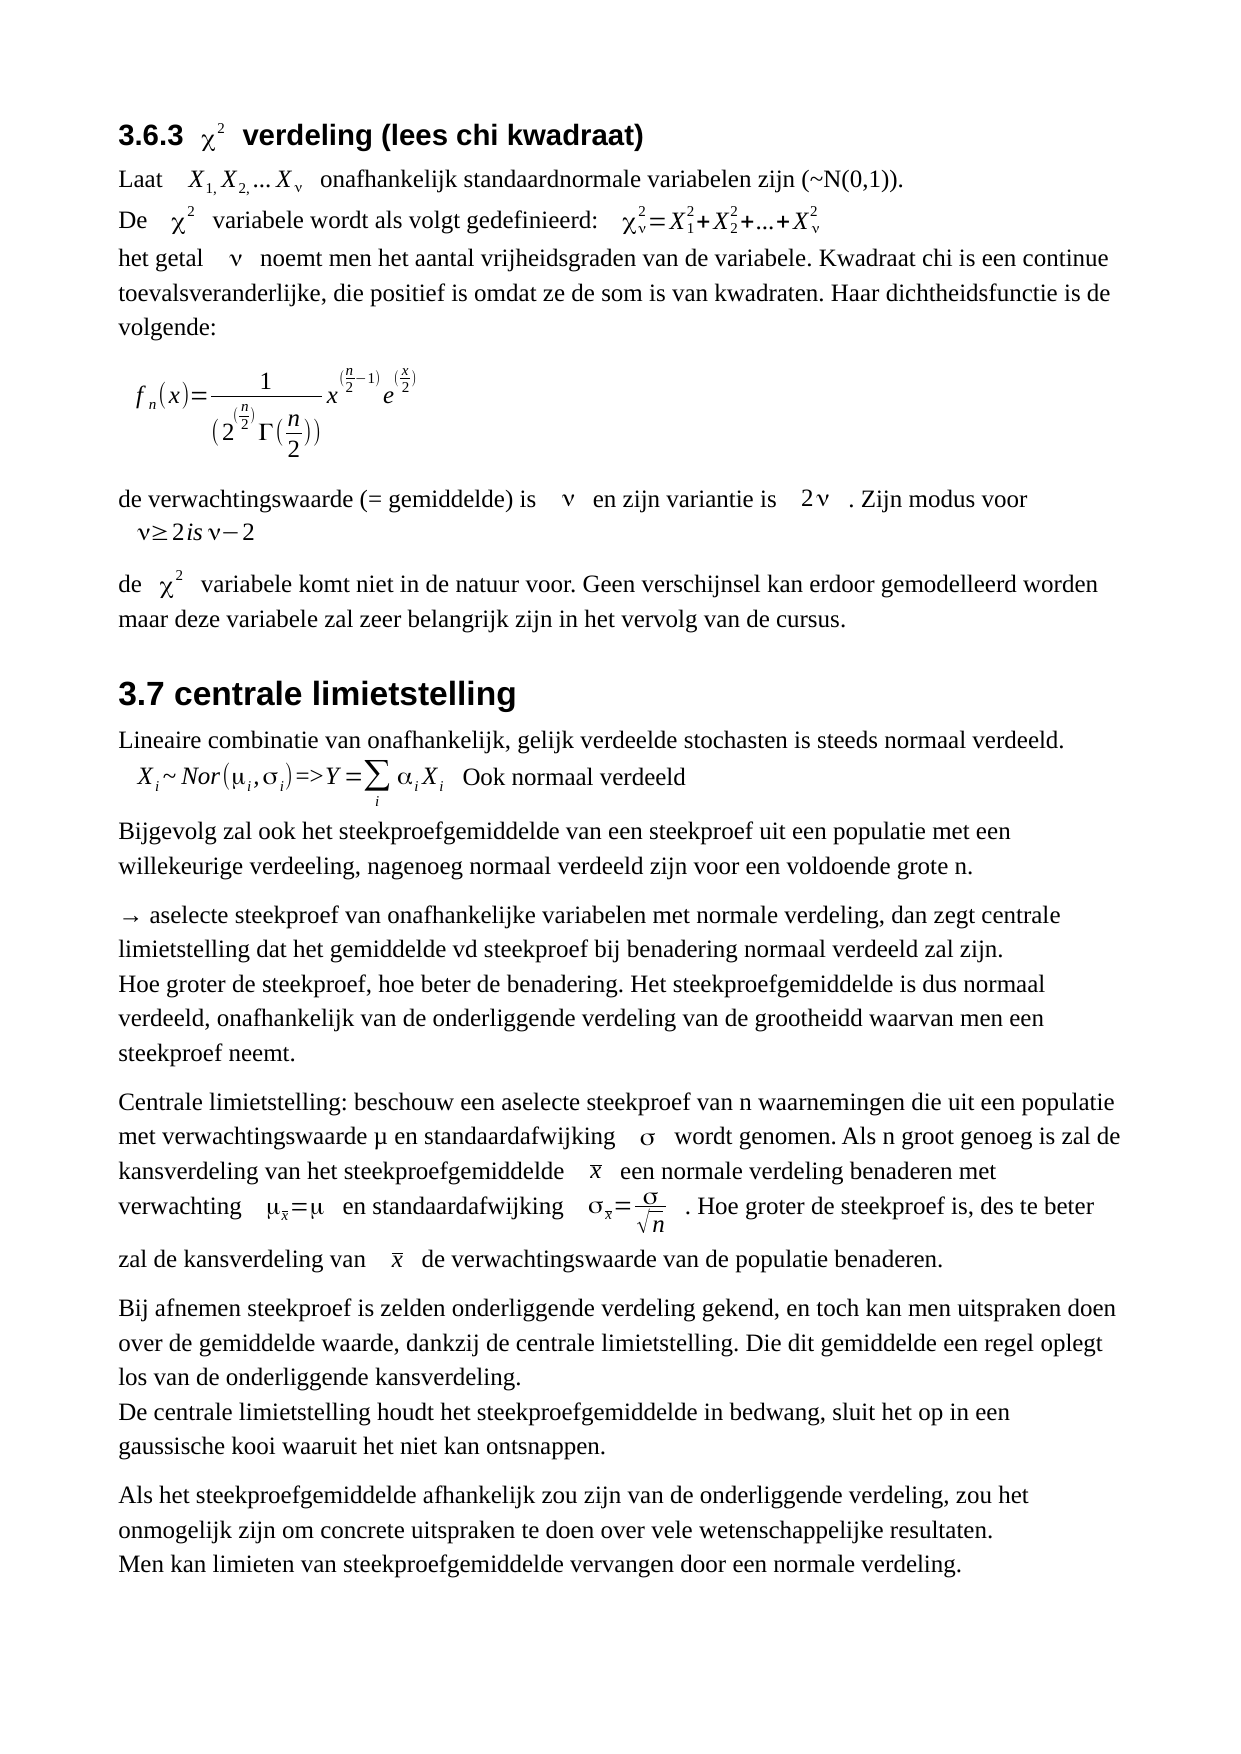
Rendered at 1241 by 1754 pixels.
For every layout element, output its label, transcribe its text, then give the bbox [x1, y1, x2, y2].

text Lineaire combinatie van onafhankelijk, gelijk verdeelde stochasten is steeds normaal verdeeld. Ook normaal verdeeld Bijgevolg zal ook het steekproefgemiddelde van een steekproef uit een populatie met een willekeurige verdeeling, nagenoeg normaal verdeeld zijn voor een voldoende grote n. [118, 725, 1122, 879]
subtitle 3.7 centrale limietstelling [118, 674, 1122, 713]
text → aselecte steekproef van onafhankelijke variabelen met normale verdeling, dan zegt centrale limietstelling dat het gemiddelde vd steekproef bij benadering normaal verdeeld zal zijn. Hoe groter de steekproef, hoe beter de benadering. Het steekproefgemiddelde is dus normaal verdeeld, onafhankelijk van de onderliggende verdeling van de grootheidd waarvan men een steekproef neemt. [118, 900, 1122, 1067]
text devariabele komt niet in de natuur voor. Geen verschijnsel kan erdoor gemodelleerd worden maar deze variabele zal zeer belangrijk zijn in het vervolg van de cursus. [118, 566, 1122, 633]
subtitle 3.6.3verdeling (lees chi kwadraat) [118, 118, 1122, 152]
text Laat onafhankelijk standaardnormale variabelen zijn (~N(0,1)). De variabele wordt als volgt gedefinieerd: het getal noemt men het aantal vrijheidsgraden van de variabele. Kwadraat chi is een continue toevalsveranderlijke, die positief is omdat ze de som is van kwadraten. Haar dichtheidsfunctie is de volgende: [118, 164, 1122, 341]
text Centrale limietstelling: beschouw een aselecte steekproef van n waarnemingen die uit een populatie met verwachtingswaarde µ en standaardafwijking wordt genomen. Als n groot genoeg is zal de kansverdeling van het steekproefgemiddelde een normale verdeling benaderen met verwachting en standaardafwijking . Hoe groter de steekproef is, des te beter zal de kansverdeling van de verwachtingswaarde van de populatie benaderen. [118, 1087, 1122, 1273]
text Bij afnemen steekproef is zelden onderliggende verdeling gekend, en toch kan men uitspraken doen over de gemiddelde waarde, dankzij de centrale limietstelling. Die dit gemiddelde een regel oplegt los van de onderliggende kansverdeling. De centrale limietstelling houdt het steekproefgemiddelde in bedwang, sluit het op in een gaussische kooi waaruit het niet kan ontsnappen. [118, 1293, 1122, 1460]
text Als het steekproefgemiddelde afhankelijk zou zijn van de onderliggende verdeling, zou het onmogelijk zijn om concrete uitspraken te doen over vele wetenschappelijke resultaten. Men kan limieten van steekproefgemiddelde vervangen door een normale verdeling. [118, 1480, 1122, 1578]
text de verwachtingswaarde (= gemiddelde) is en zijn variantie is . Zijn modus voor [118, 484, 1122, 546]
